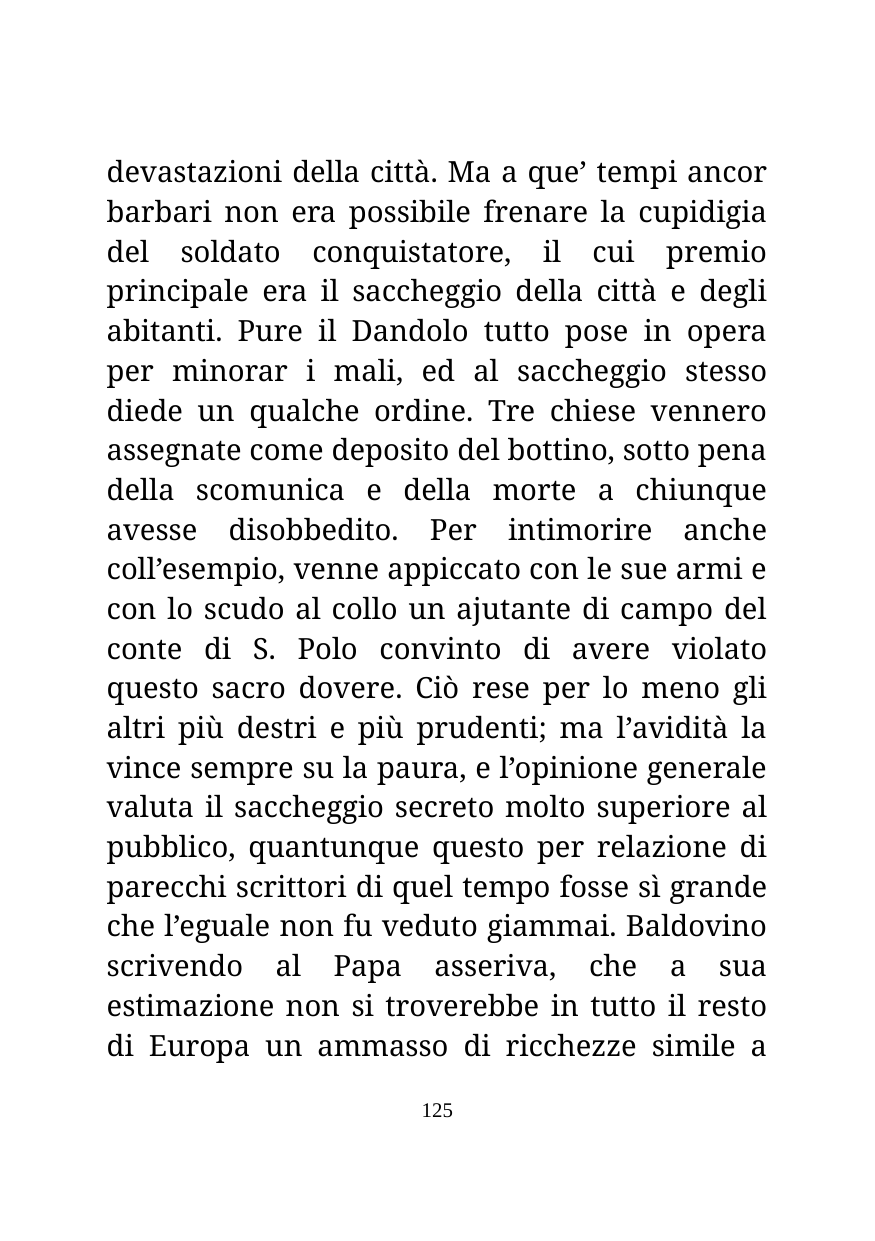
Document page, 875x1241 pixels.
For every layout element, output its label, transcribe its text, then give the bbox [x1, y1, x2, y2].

text devastazioni della città. Ma a que’ tempi ancor barbari non era possibile frenare la cupidigia del soldato conquistatore, il cui premio principale era il saccheggio della città e degli abitanti. Pure il Dandolo tutto pose in opera per minorar i mali, ed al saccheggio stesso diede un qualche ordine. Tre chiese vennero assegnate come deposito del bottino, sotto pena della scomunica e della morte a chiunque avesse disobbedito. Per intimorire anche coll’esempio, venne appiccato con le sue armi e con lo scudo al collo un ajutante di campo del conte di S. Polo convinto di avere violato questo sacro dovere. Ciò rese per lo meno gli altri più destri e più prudenti; ma l’avidità la vince sempre su la paura, e l’opinione generale valuta il saccheggio secreto molto superiore al pubblico, quantunque questo per relazione di parecchi scrittori di quel tempo fosse sì grande che l’eguale non fu veduto giammai. Baldovino scrivendo al Papa asseriva, che a sua estimazione non si troverebbe in tutto il resto di Europa un ammasso di ricchezze simile a [106, 152, 768, 1064]
